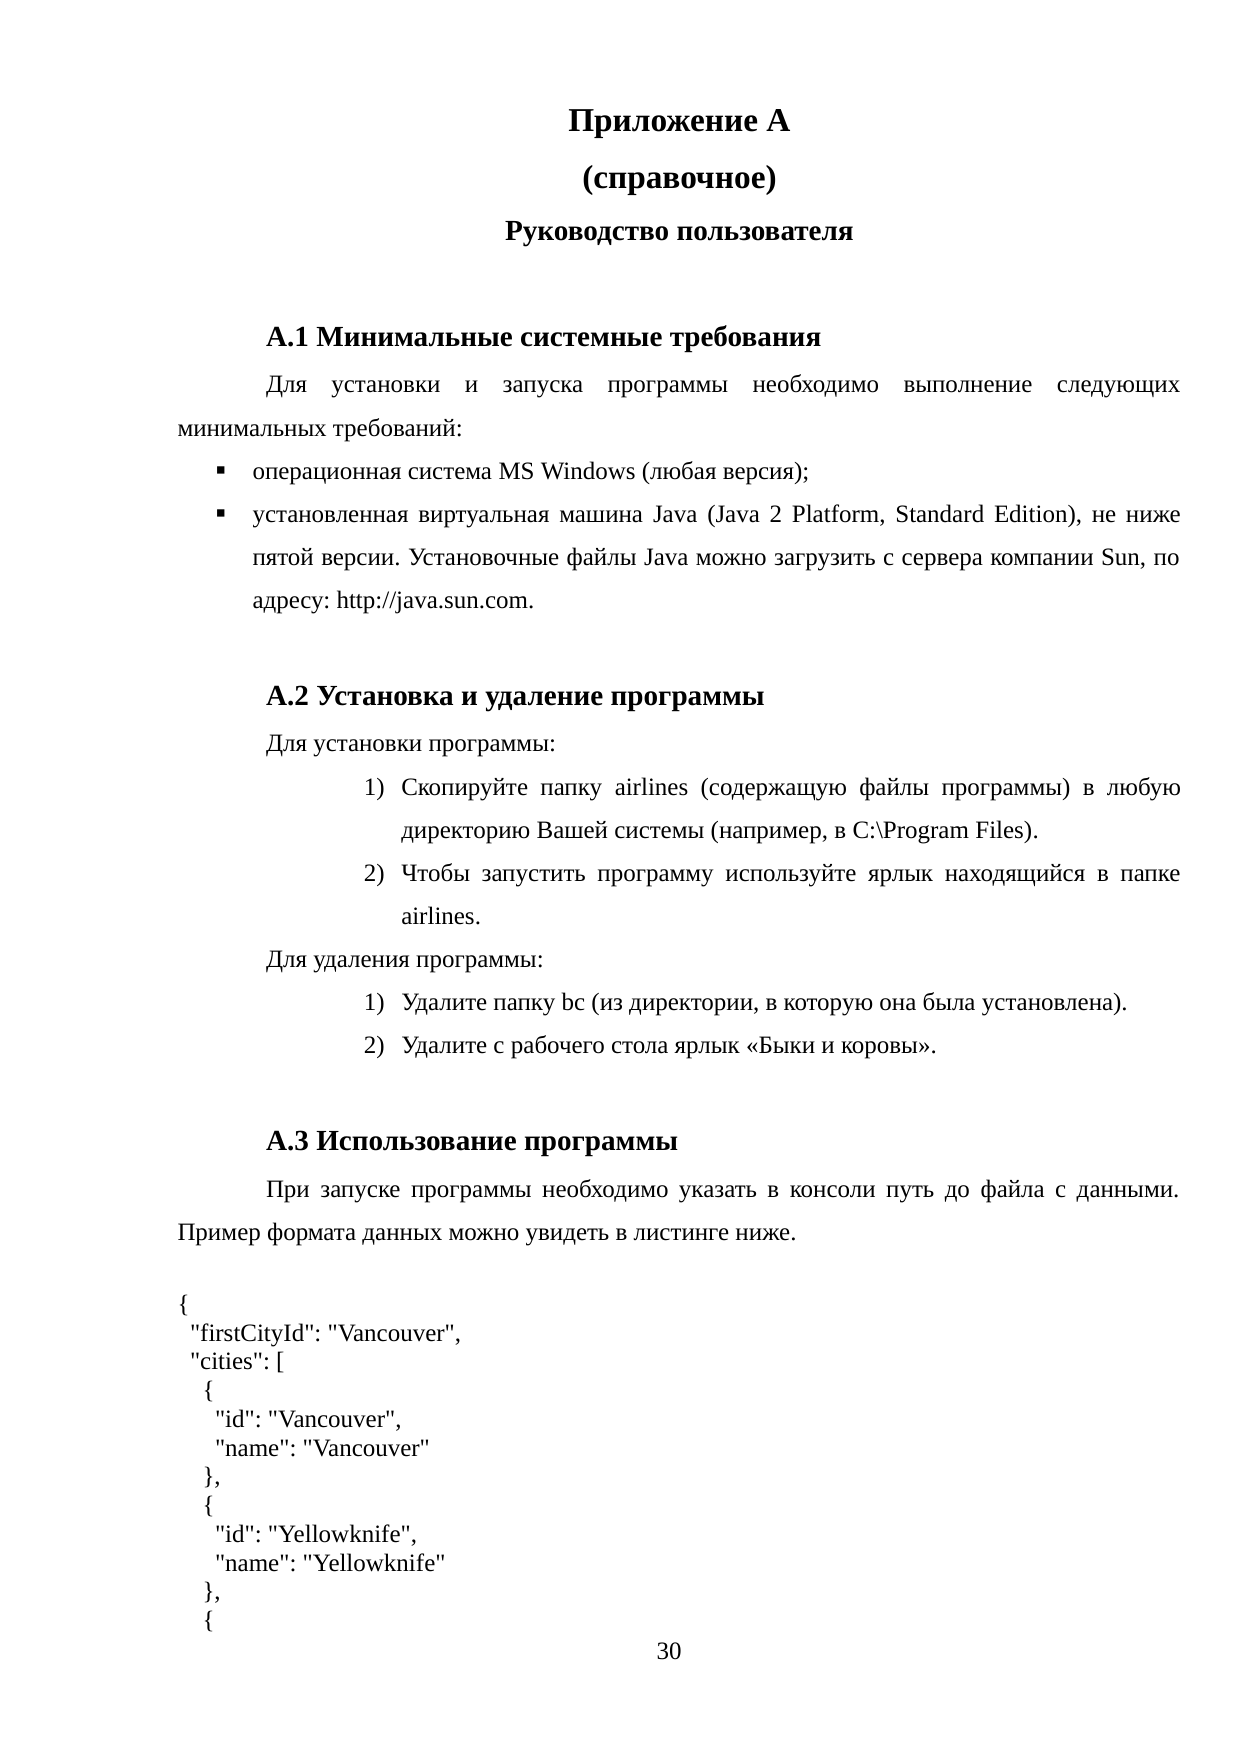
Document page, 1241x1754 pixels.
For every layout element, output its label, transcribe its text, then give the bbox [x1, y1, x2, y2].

text При запуске программы необходимо указать в консоли путь до файла с данными. Пример формата данных можно увидеть в листинге ниже. [177, 1174, 1181, 1246]
text Для удаления программы: [177, 944, 1181, 973]
list Удалите папку bc (из директории, в которую она была установлена). [363, 987, 1181, 1016]
text A.2 Установка и удаление программы [177, 678, 1181, 712]
list Удалите с рабочего стола ярлык «Быки и коровы». [363, 1030, 1181, 1059]
list установленная виртуальная машина Java (Java 2 Platform, Standard Edition), не ниже пятой версии. Установочные файлы Java можно загрузить с сервера компании Sun, по адресу: http://java.sun.com. [215, 499, 1181, 614]
text { "firstCityId": "Vancouver", "cities": [ { "id": "Vancouver", "name": "Vancouver" }, { "id": "Yellowknife", "name": "Yellowknife" }, { [177, 1289, 1181, 1634]
text Для установки программы: [177, 728, 1181, 757]
text A.3 Использование программы [177, 1123, 1181, 1157]
text A.1 Минимальные системные требования [177, 319, 1181, 353]
text Для установки и запуска программы необходимо выполнение следующих минимальных требований: [177, 369, 1181, 441]
list операционная система MS Windows (любая версия); [215, 456, 1181, 484]
list Чтобы запустить программу используйте ярлык находящийся в папке airlines. [363, 858, 1181, 930]
list Скопируйте папку airlines (содержащую файлы программы) в любую директорию Вашей системы (например, в C:\Program Files). [363, 772, 1181, 843]
subtitle Приложение A (справочное) Руководство пользователя [177, 100, 1181, 246]
